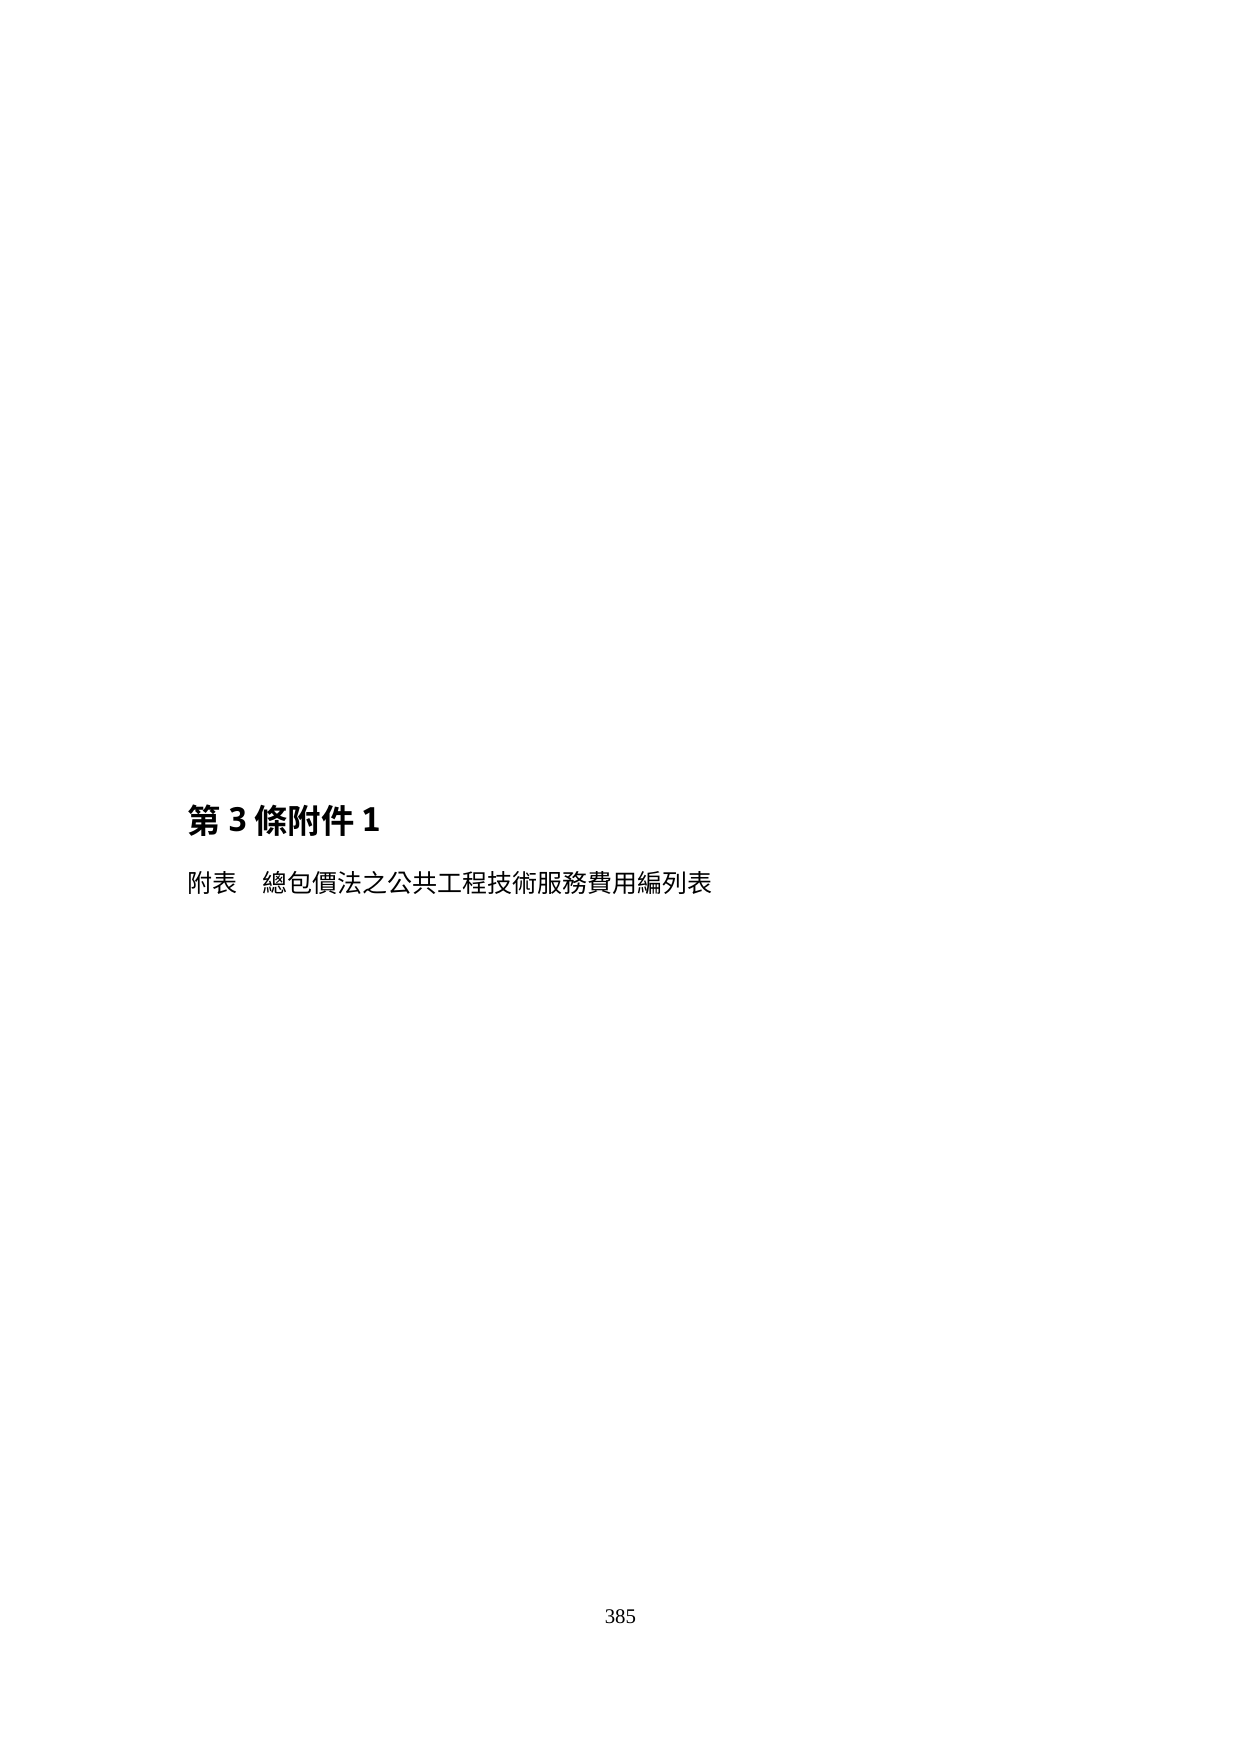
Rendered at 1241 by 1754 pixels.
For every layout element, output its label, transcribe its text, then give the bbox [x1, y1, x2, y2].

text 第3條附件1 [187, 777, 1053, 839]
text 附表 總包價法之公共工程技術服務費用編列表 [187, 839, 1053, 902]
